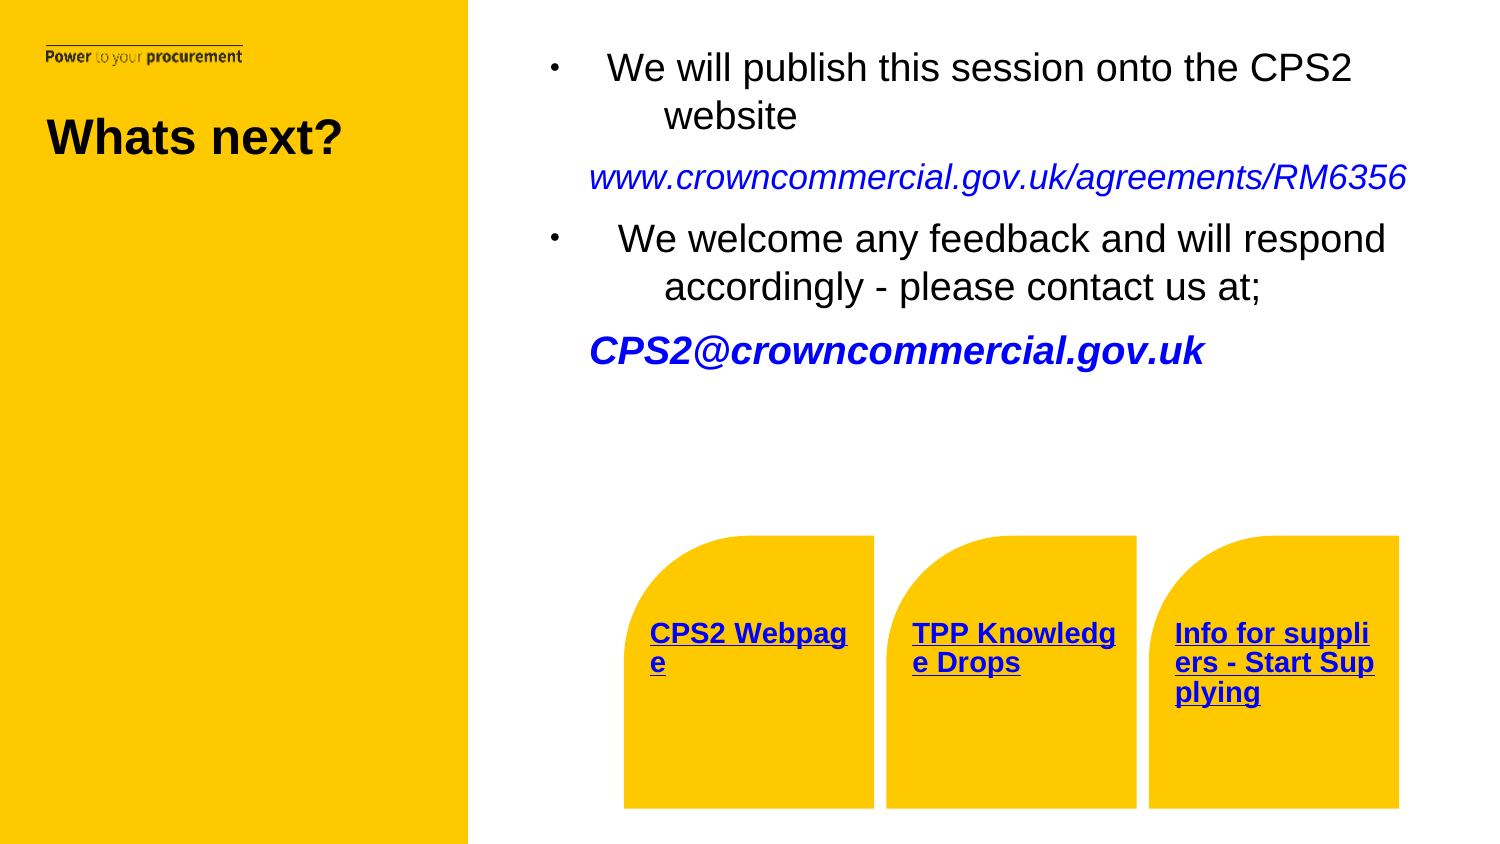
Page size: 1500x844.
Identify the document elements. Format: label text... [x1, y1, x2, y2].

title We will publish this session onto the CPS2 website www.crowncommercial.gov.uk/agreements/RM6356 We welcome any feedback and will respond accordingly - please contact us at; CPS2@crowncommercial.gov.uk [514, 42, 1478, 639]
text_box TPP Knowledge Drops [912, 613, 1125, 767]
text_box Info for suppliers - Start Supplying [1174, 613, 1387, 767]
text_box [623, 535, 875, 809]
title Whats next? [46, 104, 423, 209]
text_box [886, 535, 1137, 809]
text_box [1148, 535, 1400, 809]
text_box CPS2 Webpage [649, 613, 862, 767]
